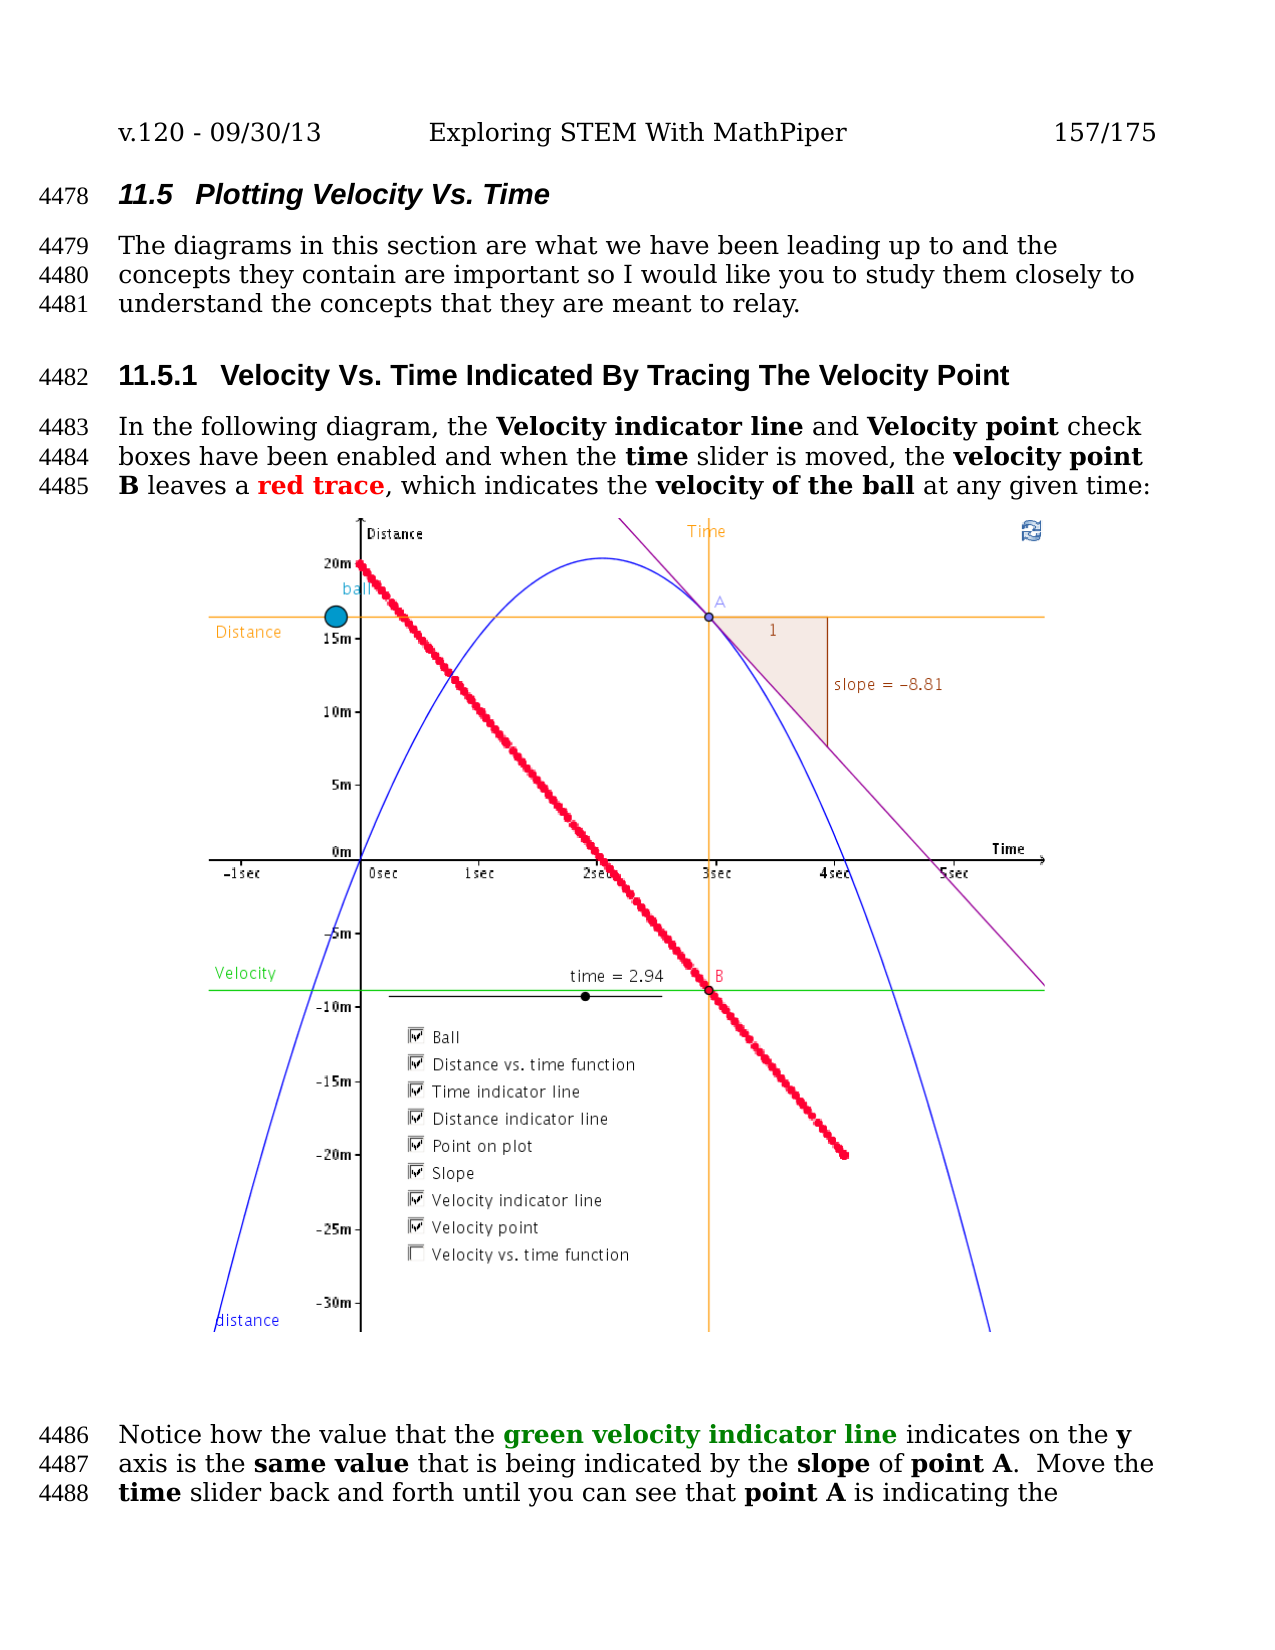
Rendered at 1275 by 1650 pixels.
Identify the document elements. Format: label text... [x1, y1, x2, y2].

picture [208, 518, 1045, 1332]
text The diagrams in this section are what we have been leading up to and the concepts they contain are important so I would like you to study them closely to understand the concepts that they are meant to relay. [118, 231, 1157, 319]
subtitle Plotting Velocity Vs. Time [118, 177, 1157, 210]
subtitle Velocity Vs. Time Indicated By Tracing The Velocity Point [118, 358, 1157, 391]
text Notice how the value that the green velocity indicator line indicates on the y axis is the same value that is being indicated by the slope of point A. Move the time slider back and forth until you can see that point A is indicating the [118, 1419, 1157, 1508]
text In the following diagram, the Velocity indicator line and Velocity point check boxes have been enabled and when the time slider is moved, the velocity point B leaves a red trace, which indicates the velocity of the ball at any given time: [118, 412, 1157, 500]
